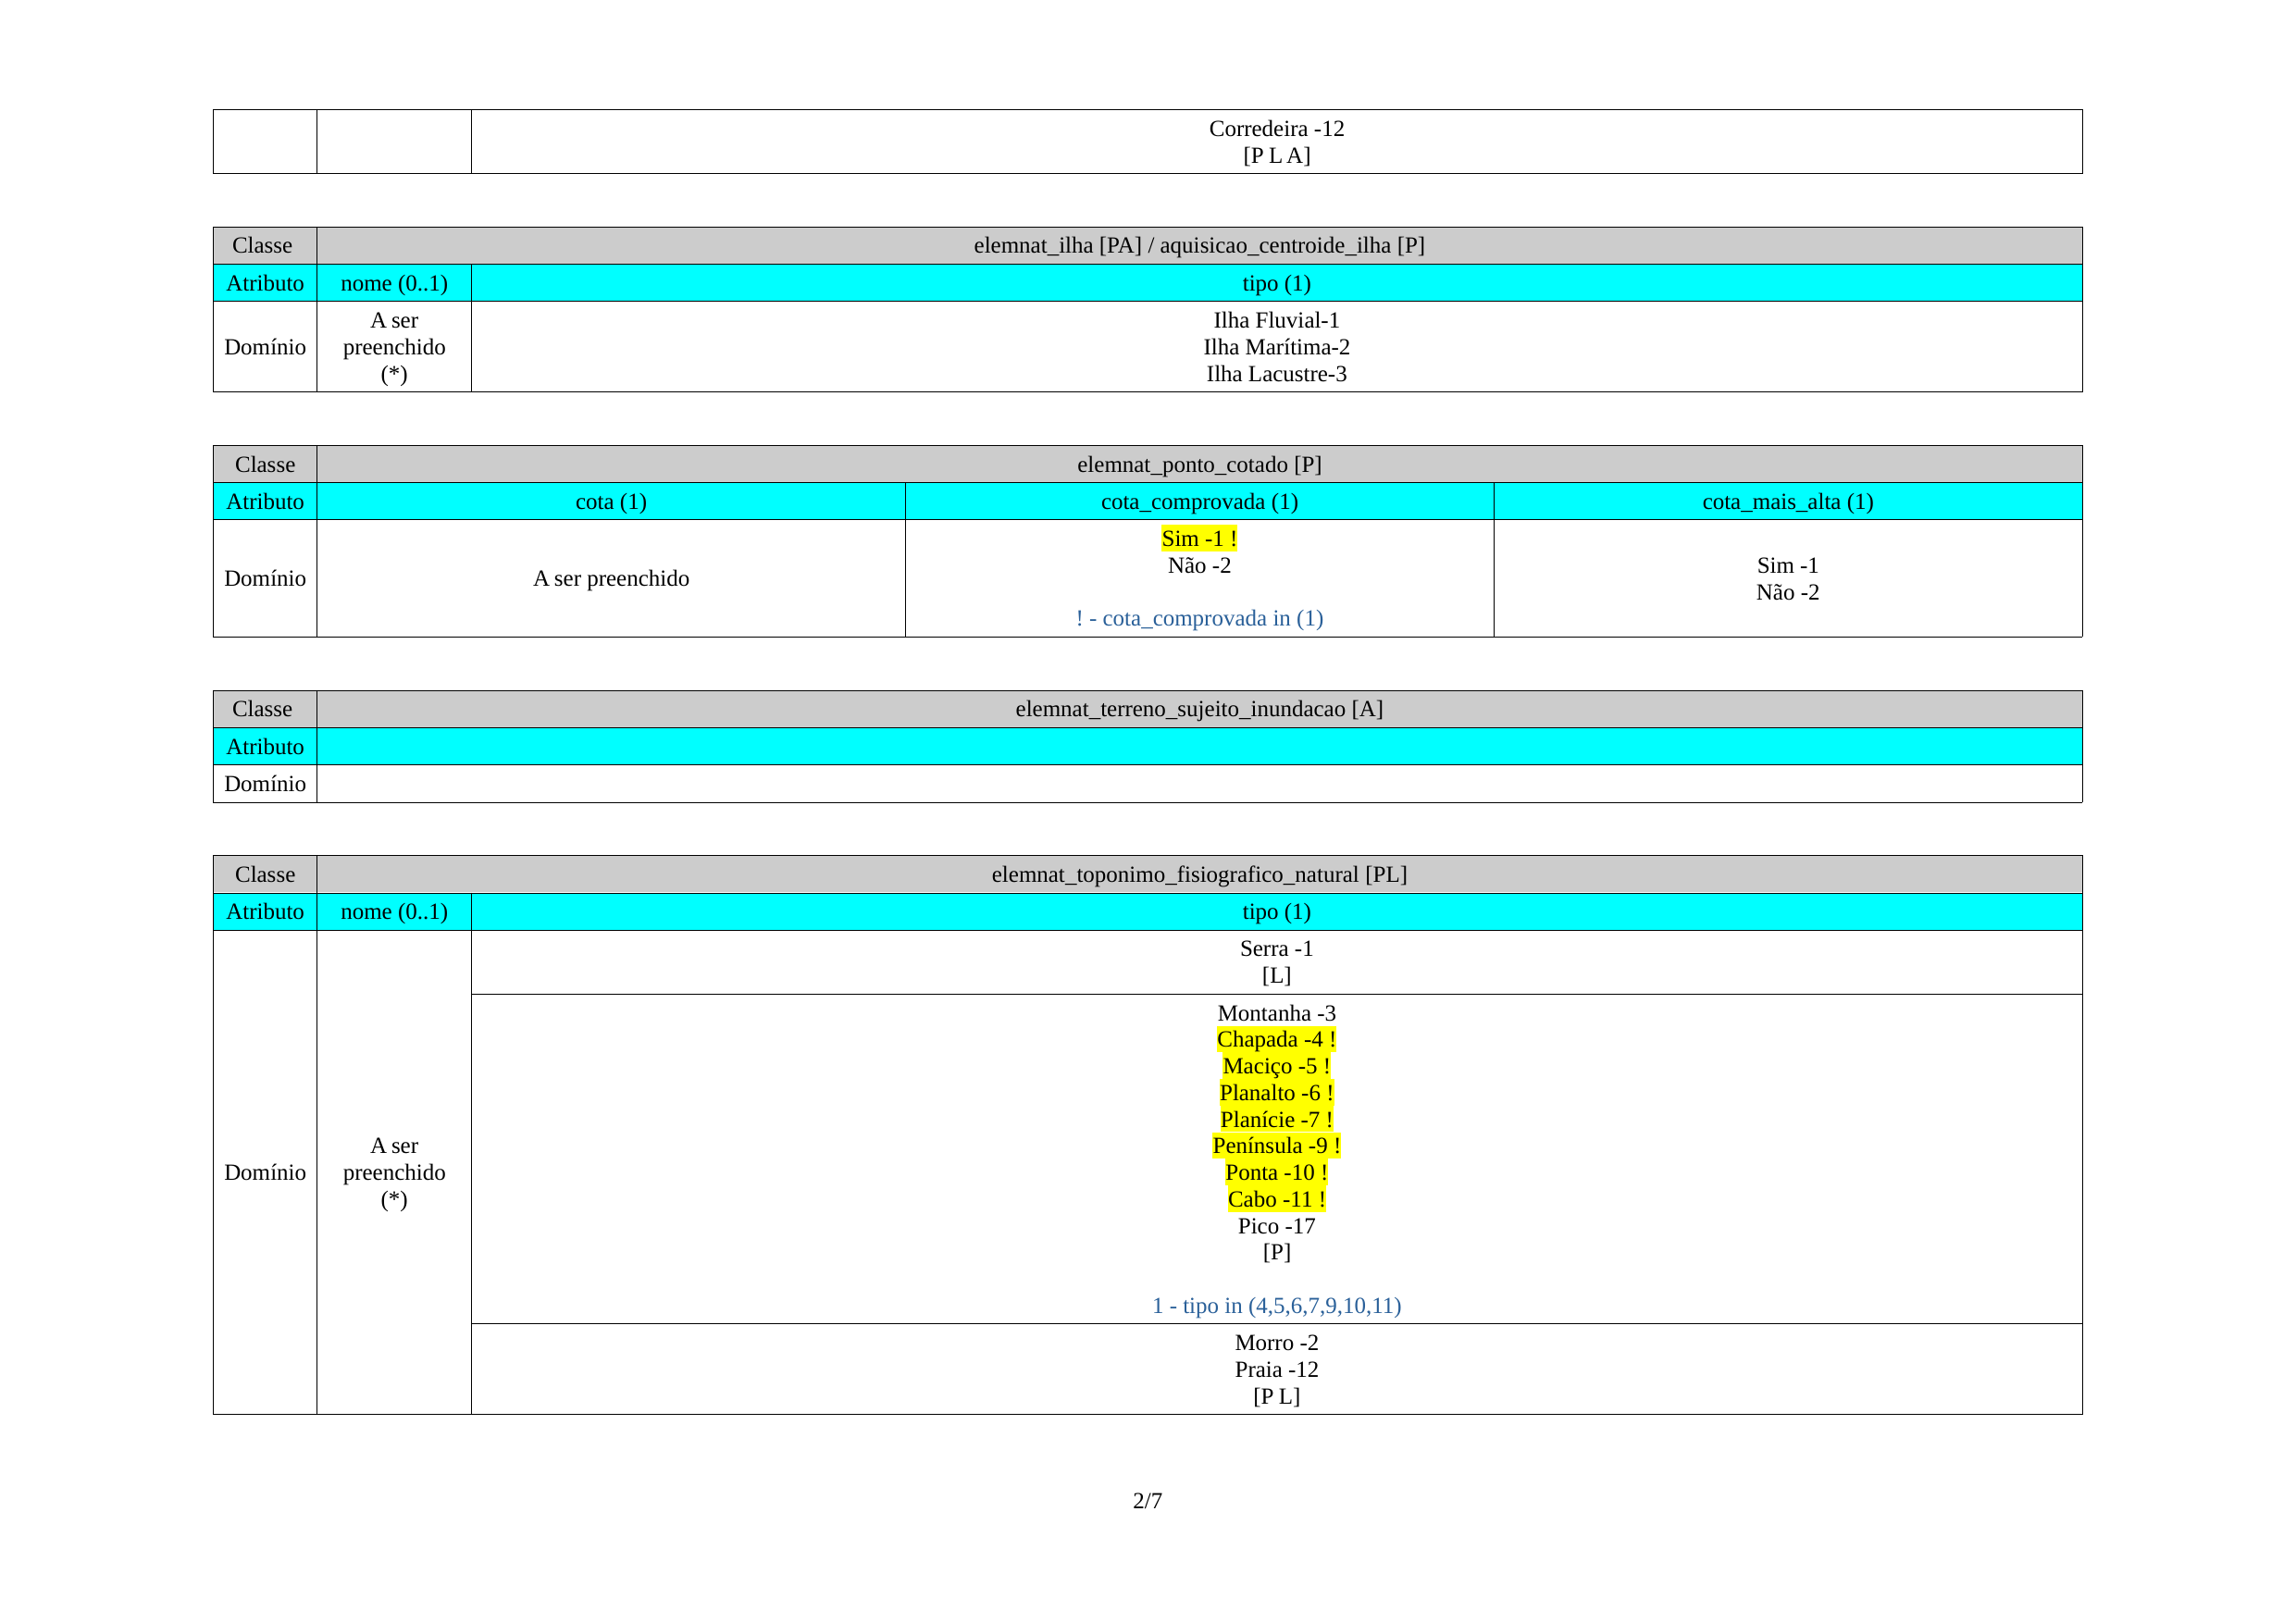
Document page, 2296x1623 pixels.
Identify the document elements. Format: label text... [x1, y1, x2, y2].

table_header Classe [214, 446, 316, 482]
table_cell nome (0..1) [317, 265, 471, 301]
table_header Classe [214, 856, 316, 892]
table_cell Sim -1 Não -2 [1495, 520, 2082, 637]
table_cell cota (1) [317, 483, 905, 519]
table_cell Atributo [214, 894, 316, 930]
table_cell Sim -1 ! Não -2 ! - cota_comprovada in (1) [906, 520, 1494, 637]
table_cell Domínio [214, 765, 316, 802]
table_cell Montanha -3 Chapada -4 ! Maciço -5 ! Planalto -6 ! Planície -7 ! Península -9 ! Ponta -10 ! Cabo -11 ! Pico -17 [P] 1 - tipo in (4,5,6,7,9,10,11) [472, 995, 2082, 1323]
table_cell Domínio [214, 302, 316, 391]
table_cell Ilha Fluvial-1 Ilha Marítima-2 Ilha Lacustre-3 [472, 302, 2082, 391]
table_cell cota_mais_alta (1) [1495, 483, 2082, 519]
table_cell [214, 110, 316, 173]
table_cell Morro -2 Praia -12 [P L] [472, 1324, 2082, 1414]
table_cell [317, 728, 2082, 764]
table_header elemnat_terreno_sujeito_inundacao [A] [317, 691, 2082, 727]
table_cell Corredeira -12 [P L A] [472, 110, 2082, 173]
table_header elemnat_ponto_cotado [P] [317, 446, 2082, 482]
table_cell Atributo [214, 265, 316, 301]
table_cell Atributo [214, 483, 316, 519]
table_cell Domínio [214, 931, 316, 1414]
table_cell [317, 110, 471, 173]
table_header elemnat_ilha [PA] / aquisicao_centroide_ilha [P] [317, 228, 2082, 264]
table_cell Atributo [214, 728, 316, 764]
table_cell A ser preenchido (*) [317, 302, 471, 391]
table_header elemnat_toponimo_fisiografico_natural [PL] [317, 856, 2082, 892]
table_cell A ser preenchido (*) [317, 931, 471, 1414]
table_cell Serra -1 [L] [472, 931, 2082, 994]
table_cell Domínio [214, 520, 316, 637]
table_cell tipo (1) [472, 265, 2082, 301]
table_cell A ser preenchido [317, 520, 905, 637]
table_header Classe [214, 228, 316, 264]
table_header Classe [214, 691, 316, 727]
table_cell cota_comprovada (1) [906, 483, 1494, 519]
table_cell tipo (1) [472, 894, 2082, 930]
table_cell [317, 765, 2082, 802]
table_cell nome (0..1) [317, 894, 471, 930]
